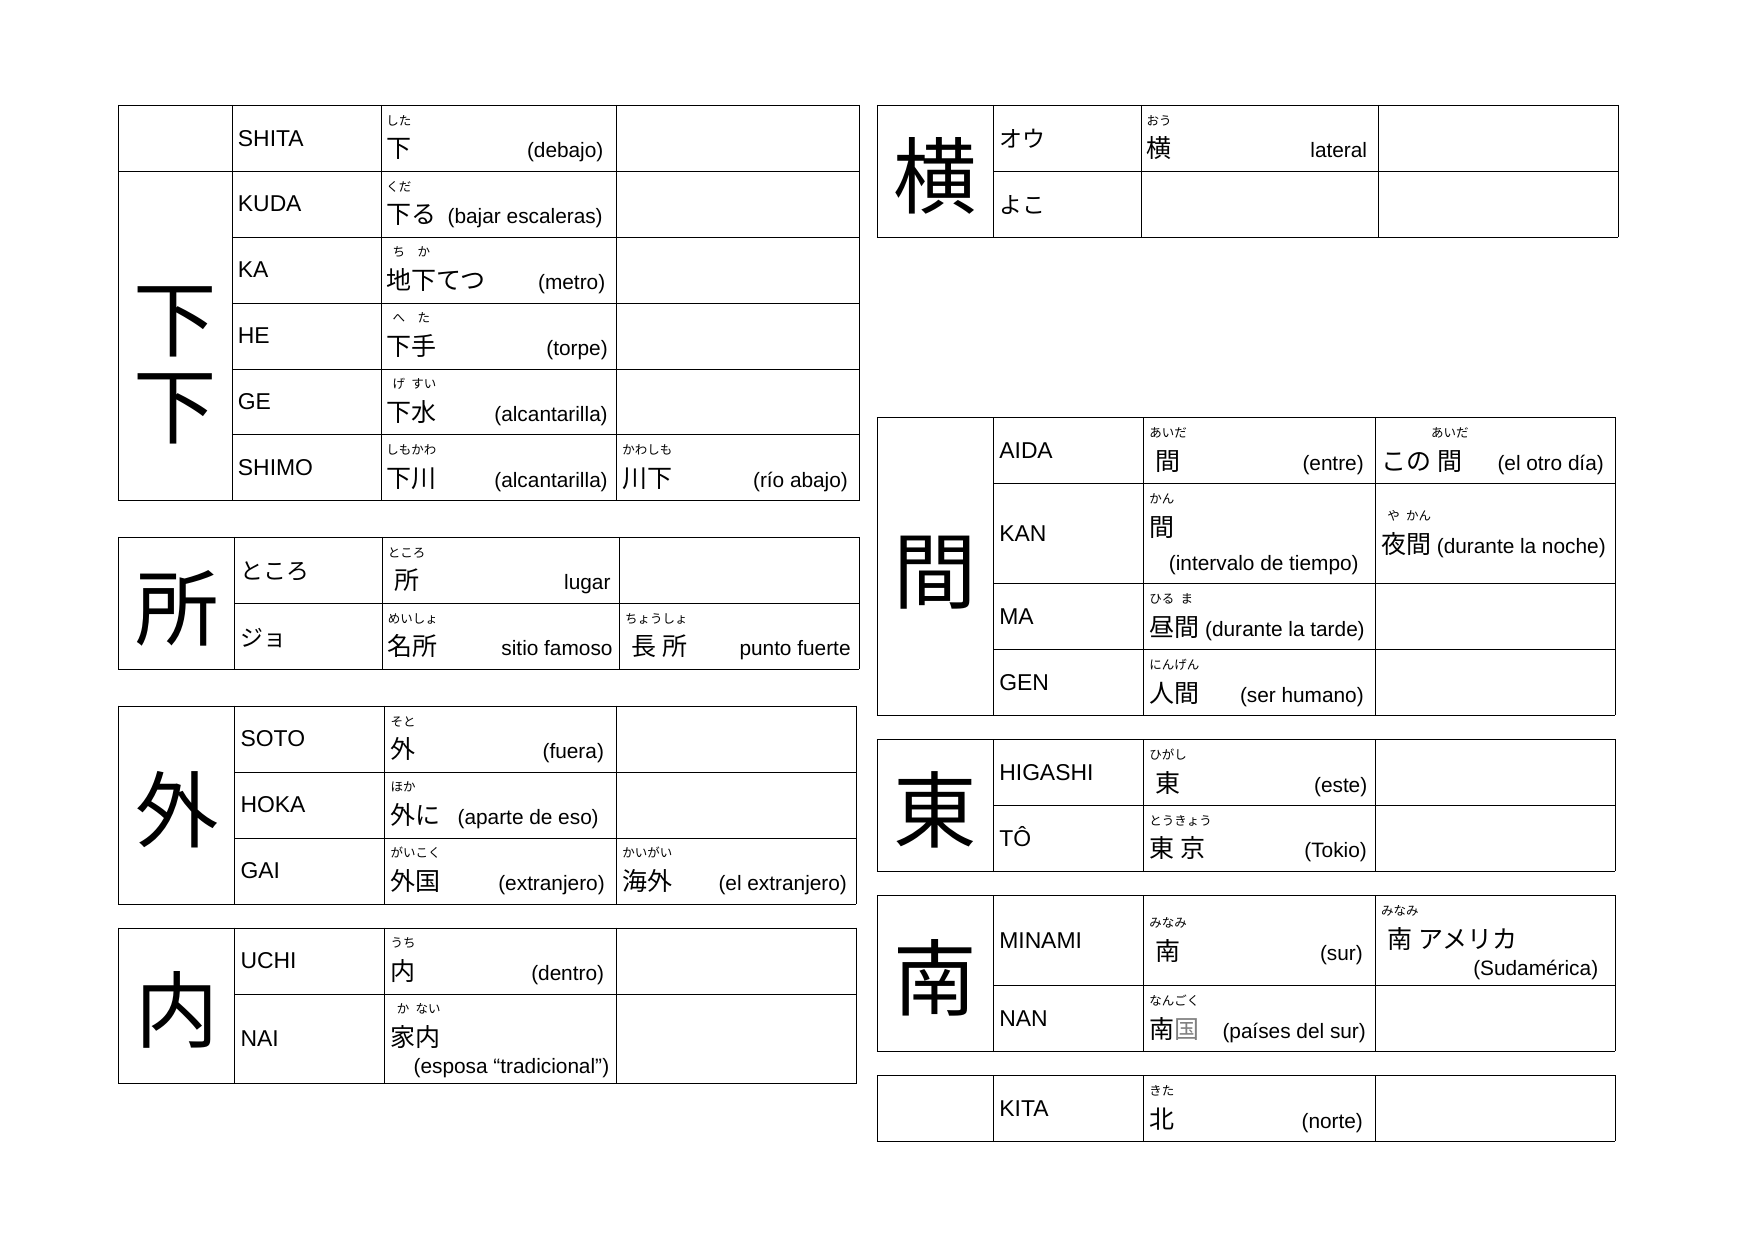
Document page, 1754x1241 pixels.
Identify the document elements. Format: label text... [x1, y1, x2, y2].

table_header AIDA [994, 418, 1143, 483]
table_header ところ [235, 538, 382, 603]
table_cell ジョ [235, 604, 382, 669]
table_cell NAI [235, 995, 384, 1083]
table_header SHITA [233, 106, 381, 171]
table_header [1379, 106, 1618, 171]
table_header 南みなみアメリカ (Sudamérica) [1376, 896, 1615, 985]
table_cell [617, 238, 859, 302]
table_cell KUDA [233, 172, 381, 237]
table_cell 川かわ下しも (río abajo) [617, 435, 859, 500]
table_cell [1376, 584, 1615, 649]
table_cell [1376, 650, 1615, 715]
table_header HIGASHI [994, 740, 1143, 805]
table_header [617, 929, 856, 993]
table_header [620, 538, 859, 603]
table_cell 外ほかに (aparte de eso) [385, 773, 616, 837]
table_cell [1379, 172, 1618, 237]
table_cell 地ち下かてつ (metro) [382, 238, 616, 302]
table_cell [1376, 986, 1615, 1051]
table_header 外そと (fuera) [385, 707, 616, 772]
table_cell GE [233, 370, 381, 434]
table_cell MA [994, 584, 1143, 649]
table_header 間 [878, 418, 993, 715]
table_cell 海かい外がい (el extranjero) [617, 839, 856, 903]
table_header [617, 707, 856, 772]
table_header UCHI [235, 929, 384, 993]
table_cell 長ちょう所しょ punto fuerte [620, 604, 859, 669]
table_header SOTO [235, 707, 384, 772]
table_header 下した (debajo) [382, 106, 616, 171]
table_cell 下へ手た (torpe) [382, 304, 616, 368]
table_header [1376, 740, 1615, 805]
table_header KITA [994, 1076, 1143, 1141]
table_header [1376, 1076, 1615, 1141]
table_cell [617, 995, 856, 1083]
table_cell 外がい国こく (extranjero) [385, 839, 616, 903]
table_header 外 [119, 707, 234, 903]
table_header MINAMI [994, 896, 1143, 985]
table_header 東ひがし (este) [1144, 740, 1375, 805]
table_cell 下くだる (bajar escaleras) [382, 172, 616, 237]
table_cell HOKA [235, 773, 384, 837]
table_cell NAN [994, 986, 1143, 1051]
table_cell 夜や間かん (durante la noche) [1376, 484, 1615, 583]
table_header オウ [994, 106, 1141, 171]
table_header 東 [878, 740, 993, 871]
table_cell 名めい所しょ sitio famoso [383, 604, 619, 669]
table_cell 下しも川かわ (alcantarilla) [382, 435, 616, 500]
table_cell 人にん間げん (ser humano) [1144, 650, 1375, 715]
table_header [119, 106, 232, 171]
table_header 内 [119, 929, 234, 1083]
table_cell 間かん (intervalo de tiempo) [1144, 484, 1375, 583]
table_cell 東とう京きょう (Tokio) [1144, 806, 1375, 871]
table_header 所 [119, 538, 234, 669]
table_cell HE [233, 304, 381, 368]
table_cell 家か内ない (esposa “tradicional”) [385, 995, 616, 1083]
table_cell 昼ひる間ま (durante la tarde) [1144, 584, 1375, 649]
table_cell [617, 172, 859, 237]
table_header 間あいだ (entre) [1144, 418, 1375, 483]
table_cell [617, 304, 859, 368]
table_cell KA [233, 238, 381, 302]
table_header 南 [878, 896, 993, 1051]
table_header 北きた (norte) [1144, 1076, 1375, 1141]
table_header 横 [878, 106, 993, 237]
table_cell KAN [994, 484, 1143, 583]
table_header 下 [119, 172, 232, 500]
table_header 所ところ lugar [383, 538, 619, 603]
table_header [878, 1076, 993, 1141]
table_cell 下げ水すい (alcantarilla) [382, 370, 616, 434]
table_cell GAI [235, 839, 384, 903]
table_cell SHIMO [233, 435, 381, 500]
table_header 南みなみ (sur) [1144, 896, 1375, 985]
table_cell TÔ [994, 806, 1143, 871]
table_cell [1142, 172, 1378, 237]
table_cell [617, 773, 856, 837]
table_cell 南なん国ごく (países del sur) [1144, 986, 1375, 1051]
table_header この間あいだ (el otro día) [1376, 418, 1615, 483]
table_cell よこ [994, 172, 1141, 237]
table_header 横おう lateral [1142, 106, 1378, 171]
table_cell [617, 370, 859, 434]
table_header 内うち (dentro) [385, 929, 616, 993]
table_header [617, 106, 859, 171]
table_cell GEN [994, 650, 1143, 715]
table_cell [1376, 806, 1615, 871]
